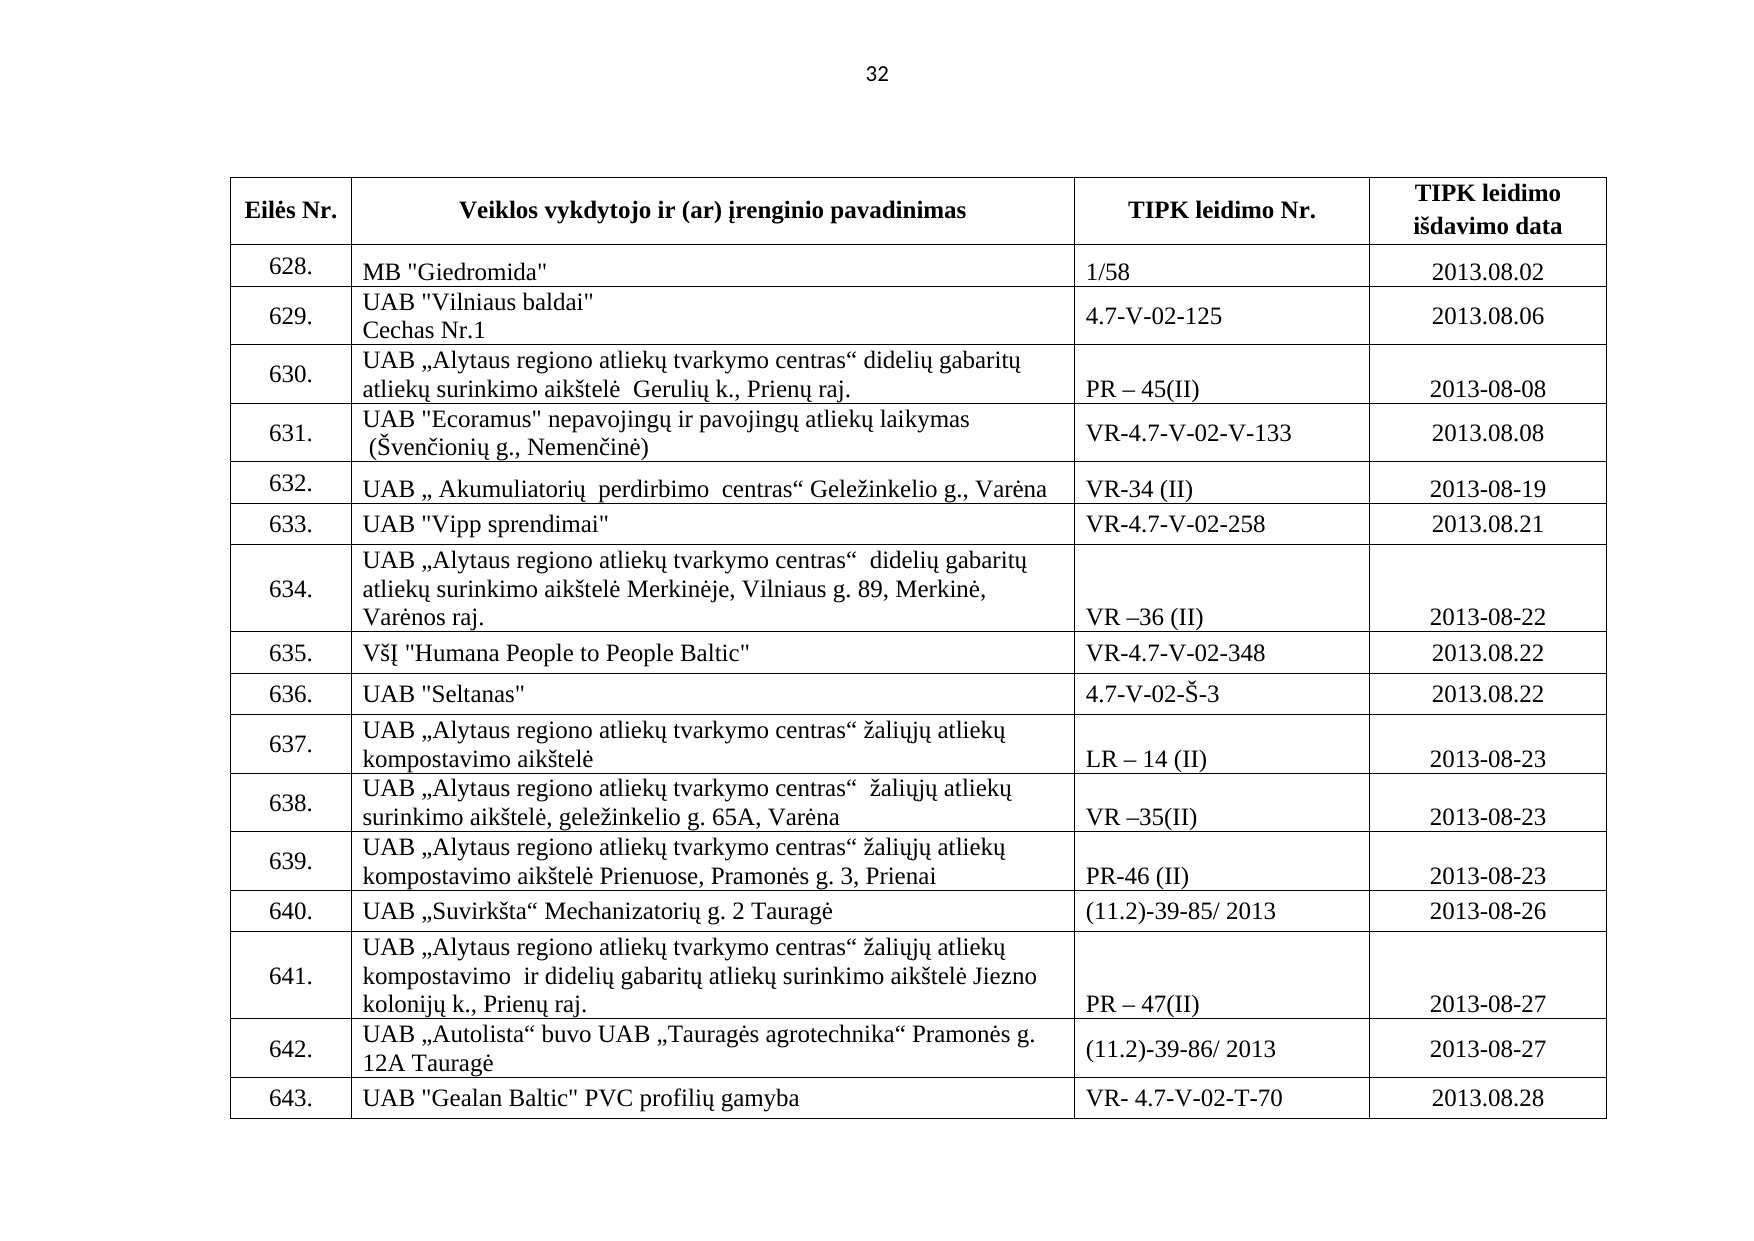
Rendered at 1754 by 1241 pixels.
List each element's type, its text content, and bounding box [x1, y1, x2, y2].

table_cell 2013-08-27 [1370, 1019, 1606, 1077]
table_cell UAB "Seltanas" [352, 674, 1074, 714]
table_cell UAB "Vipp sprendimai" [352, 504, 1074, 544]
table_cell UAB „Alytaus regiono atliekų tvarkymo centras“ didelių gabaritų atliekų surinkimo aikštelė Merkinėje, Vilniaus g. 89, Merkinė, Varėnos raj. [352, 545, 1074, 631]
table_cell 2013.08.02 [1370, 245, 1606, 286]
table_cell 2013-08-08 [1370, 345, 1606, 403]
table_cell VR-34 (II) [1075, 462, 1369, 503]
table_cell VR- 4.7-V-02-T-70 [1075, 1078, 1369, 1118]
table_cell VR-4.7-V-02-V-133 [1075, 404, 1369, 461]
table_cell VR-4.7-V-02-258 [1075, 504, 1369, 544]
table_cell 2013.08.06 [1370, 287, 1606, 344]
table_cell 2013-08-23 [1370, 832, 1606, 889]
table_cell 2013.08.28 [1370, 1078, 1606, 1118]
table_cell 639. [231, 832, 351, 889]
table_cell (11.2)-39-86/ 2013 [1075, 1019, 1369, 1077]
table_cell UAB "Vilniaus baldai" Cechas Nr.1 [352, 287, 1074, 344]
table_cell 2013-08-22 [1370, 545, 1606, 631]
table_cell MB "Giedromida" [352, 245, 1074, 286]
table_cell UAB „Autolista“ buvo UAB „Tauragės agrotechnika“ Pramonės g. 12A Tauragė [352, 1019, 1074, 1077]
table_cell UAB „Alytaus regiono atliekų tvarkymo centras“ žaliųjų atliekų kompostavimo ir didelių gabaritų atliekų surinkimo aikštelė Jiezno kolonijų k., Prienų raj. [352, 932, 1074, 1018]
table_header TIPK leidimo Nr. [1075, 178, 1369, 244]
table_cell PR – 47(II) [1075, 932, 1369, 1018]
table_cell 634. [231, 545, 351, 631]
table_cell 2013.08.08 [1370, 404, 1606, 461]
table_cell PR-46 (II) [1075, 832, 1369, 889]
table_cell 2013-08-27 [1370, 932, 1606, 1018]
table_cell 4.7-V-02-125 [1075, 287, 1369, 344]
table_cell 642. [231, 1019, 351, 1077]
table_header TIPK leidimo išdavimo data [1370, 178, 1606, 244]
table_cell 2013-08-23 [1370, 774, 1606, 831]
table_cell 628. [231, 245, 351, 286]
table_cell 641. [231, 932, 351, 1018]
table_cell UAB "Ecoramus" nepavojingų ir pavojingų atliekų laikymas (Švenčionių g., Nemenčinė) [352, 404, 1074, 461]
table_cell UAB „Alytaus regiono atliekų tvarkymo centras“ didelių gabaritų atliekų surinkimo aikštelė Gerulių k., Prienų raj. [352, 345, 1074, 403]
table_cell 2013-08-19 [1370, 462, 1606, 503]
table_cell 630. [231, 345, 351, 403]
table_cell 636. [231, 674, 351, 714]
table_cell UAB „Alytaus regiono atliekų tvarkymo centras“ žaliųjų atliekų kompostavimo aikštelė [352, 715, 1074, 772]
table_cell UAB "Gealan Baltic" PVC profilių gamyba [352, 1078, 1074, 1118]
table_cell VR –35(II) [1075, 774, 1369, 831]
table_cell 2013.08.22 [1370, 632, 1606, 673]
table_cell 637. [231, 715, 351, 772]
table_cell 631. [231, 404, 351, 461]
table_cell 2013.08.21 [1370, 504, 1606, 544]
table_cell VR-4.7-V-02-348 [1075, 632, 1369, 673]
table_cell UAB „Alytaus regiono atliekų tvarkymo centras“ žaliųjų atliekų kompostavimo aikštelė Prienuose, Pramonės g. 3, Prienai [352, 832, 1074, 889]
table_cell 632. [231, 462, 351, 503]
table_cell 1/58 [1075, 245, 1369, 286]
table_header Veiklos vykdytojo ir (ar) įrenginio pavadinimas [352, 178, 1074, 244]
table_header Eilės Nr. [231, 178, 351, 244]
table_cell 635. [231, 632, 351, 673]
table_cell 4.7-V-02-Š-3 [1075, 674, 1369, 714]
table_cell UAB „ Akumuliatorių perdirbimo centras“ Geležinkelio g., Varėna [352, 462, 1074, 503]
table_cell UAB „Suvirkšta“ Mechanizatorių g. 2 Tauragė [352, 891, 1074, 931]
table_cell VR –36 (II) [1075, 545, 1369, 631]
table_cell 629. [231, 287, 351, 344]
table_cell VšĮ "Humana People to People Baltic" [352, 632, 1074, 673]
table_cell 633. [231, 504, 351, 544]
table_cell PR – 45(II) [1075, 345, 1369, 403]
table_cell (11.2)-39-85/ 2013 [1075, 891, 1369, 931]
table_cell UAB „Alytaus regiono atliekų tvarkymo centras“ žaliųjų atliekų surinkimo aikštelė, geležinkelio g. 65A, Varėna [352, 774, 1074, 831]
table_cell 643. [231, 1078, 351, 1118]
table_cell 638. [231, 774, 351, 831]
table_cell 2013-08-23 [1370, 715, 1606, 772]
table_cell 2013.08.22 [1370, 674, 1606, 714]
table_cell 640. [231, 891, 351, 931]
table_cell 2013-08-26 [1370, 891, 1606, 931]
table_cell LR – 14 (II) [1075, 715, 1369, 772]
